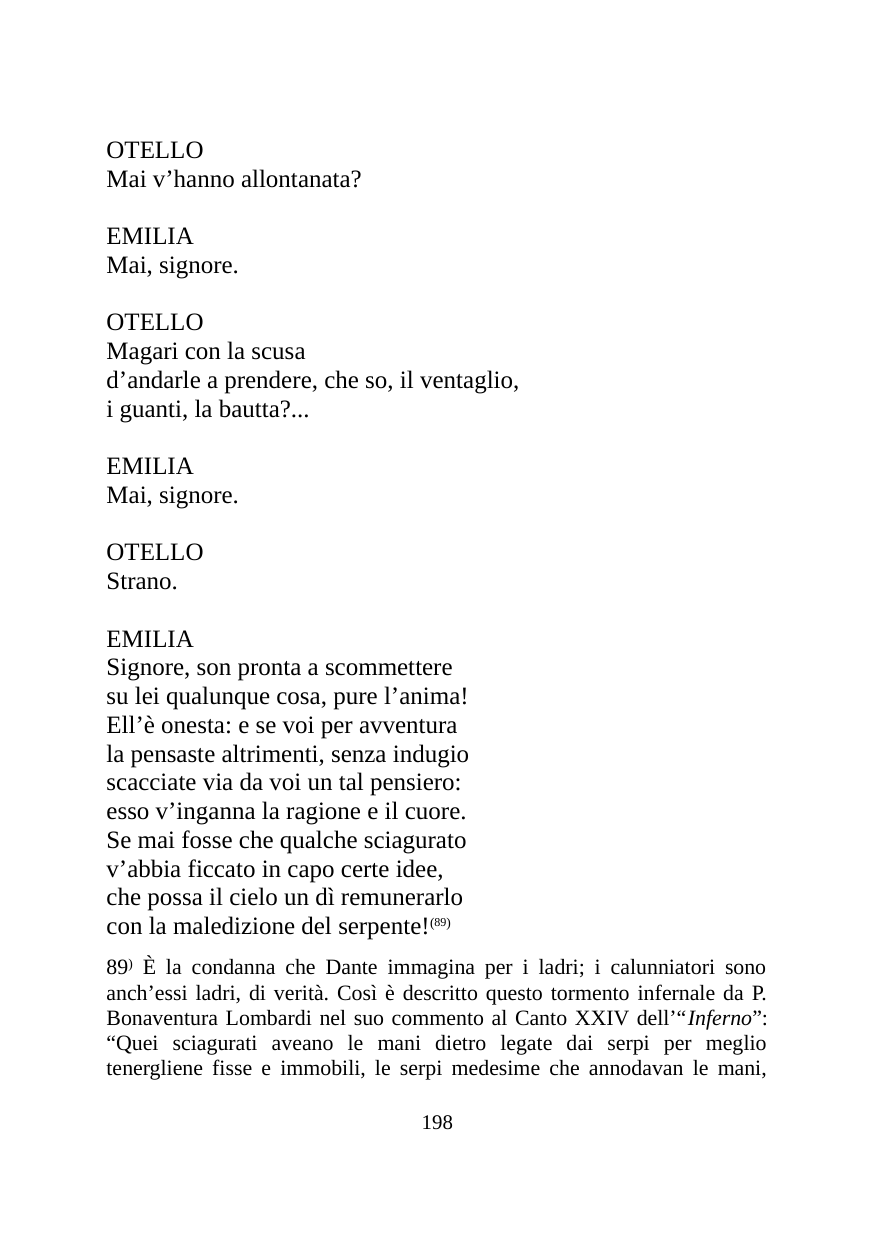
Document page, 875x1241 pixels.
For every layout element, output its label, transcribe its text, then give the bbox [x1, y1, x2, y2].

text la pensaste altrimenti, senza indugio [106, 739, 768, 767]
text EMILIA Mai, signore. [106, 221, 768, 279]
text EMILIA Signore, son pronta a scommettere [106, 624, 768, 681]
text con la maledizione del serpente!() [106, 911, 768, 940]
text OTELLO Strano. [106, 537, 768, 595]
text Se mai fosse che qualche sciagurato [106, 825, 768, 854]
text i guanti, la bautta?... [106, 394, 768, 422]
text ) È la condanna che Dante immagina per i ladri; i calunniatori sono anch’essi ladri, di verità. Così è descritto questo tormento infernale da P. Bonaventura Lombardi nel suo commento al Canto XXIV dell’“Inferno”: “Quei sciagurati aveano le mani dietro legate dai serpi per meglio tenergliene fisse e immobili, le serpi medesime che annodavan le mani, [106, 954, 768, 1080]
text esso v’inganna la ragione e il cuore. [106, 796, 768, 825]
text che possa il cielo un dì remunerarlo [106, 882, 768, 911]
text Ell’è onesta: e se voi per avventura [106, 710, 768, 739]
text scacciate via da voi un tal pensiero: [106, 767, 768, 796]
text v’abbia ficcato in capo certe idee, [106, 854, 768, 882]
text OTELLO Magari con la scusa [106, 307, 768, 365]
text EMILIA Mai, signore. [106, 451, 768, 509]
text OTELLO Mai v’hanno allontanata? [106, 135, 768, 192]
text d’andarle a prendere, che so, il ventaglio, [106, 365, 768, 394]
text su lei qualunque cosa, pure l’anima! [106, 681, 768, 710]
